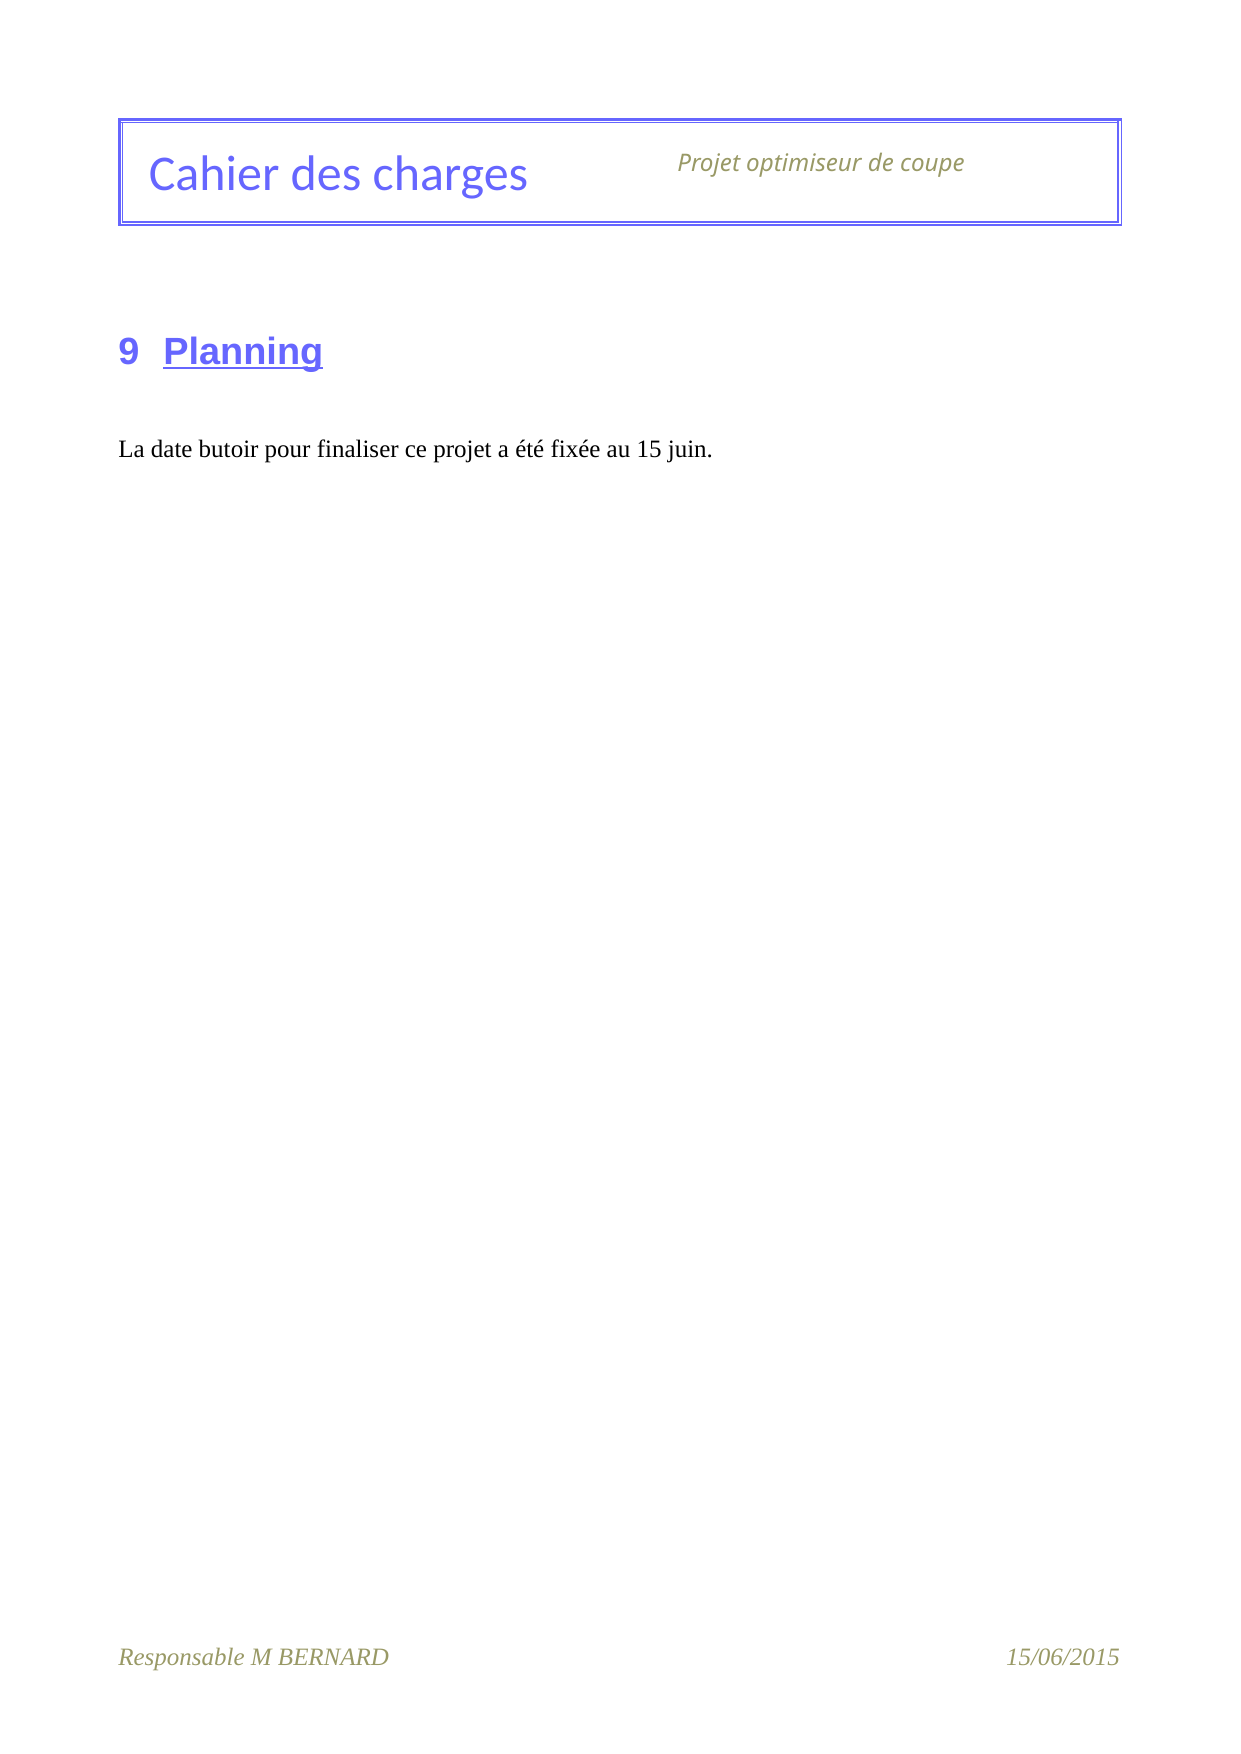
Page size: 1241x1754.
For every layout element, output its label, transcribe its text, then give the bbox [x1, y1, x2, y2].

text La date butoir pour finaliser ce projet a été fixée au 15 juin. [118, 434, 1122, 463]
subtitle Planning [118, 329, 1122, 373]
